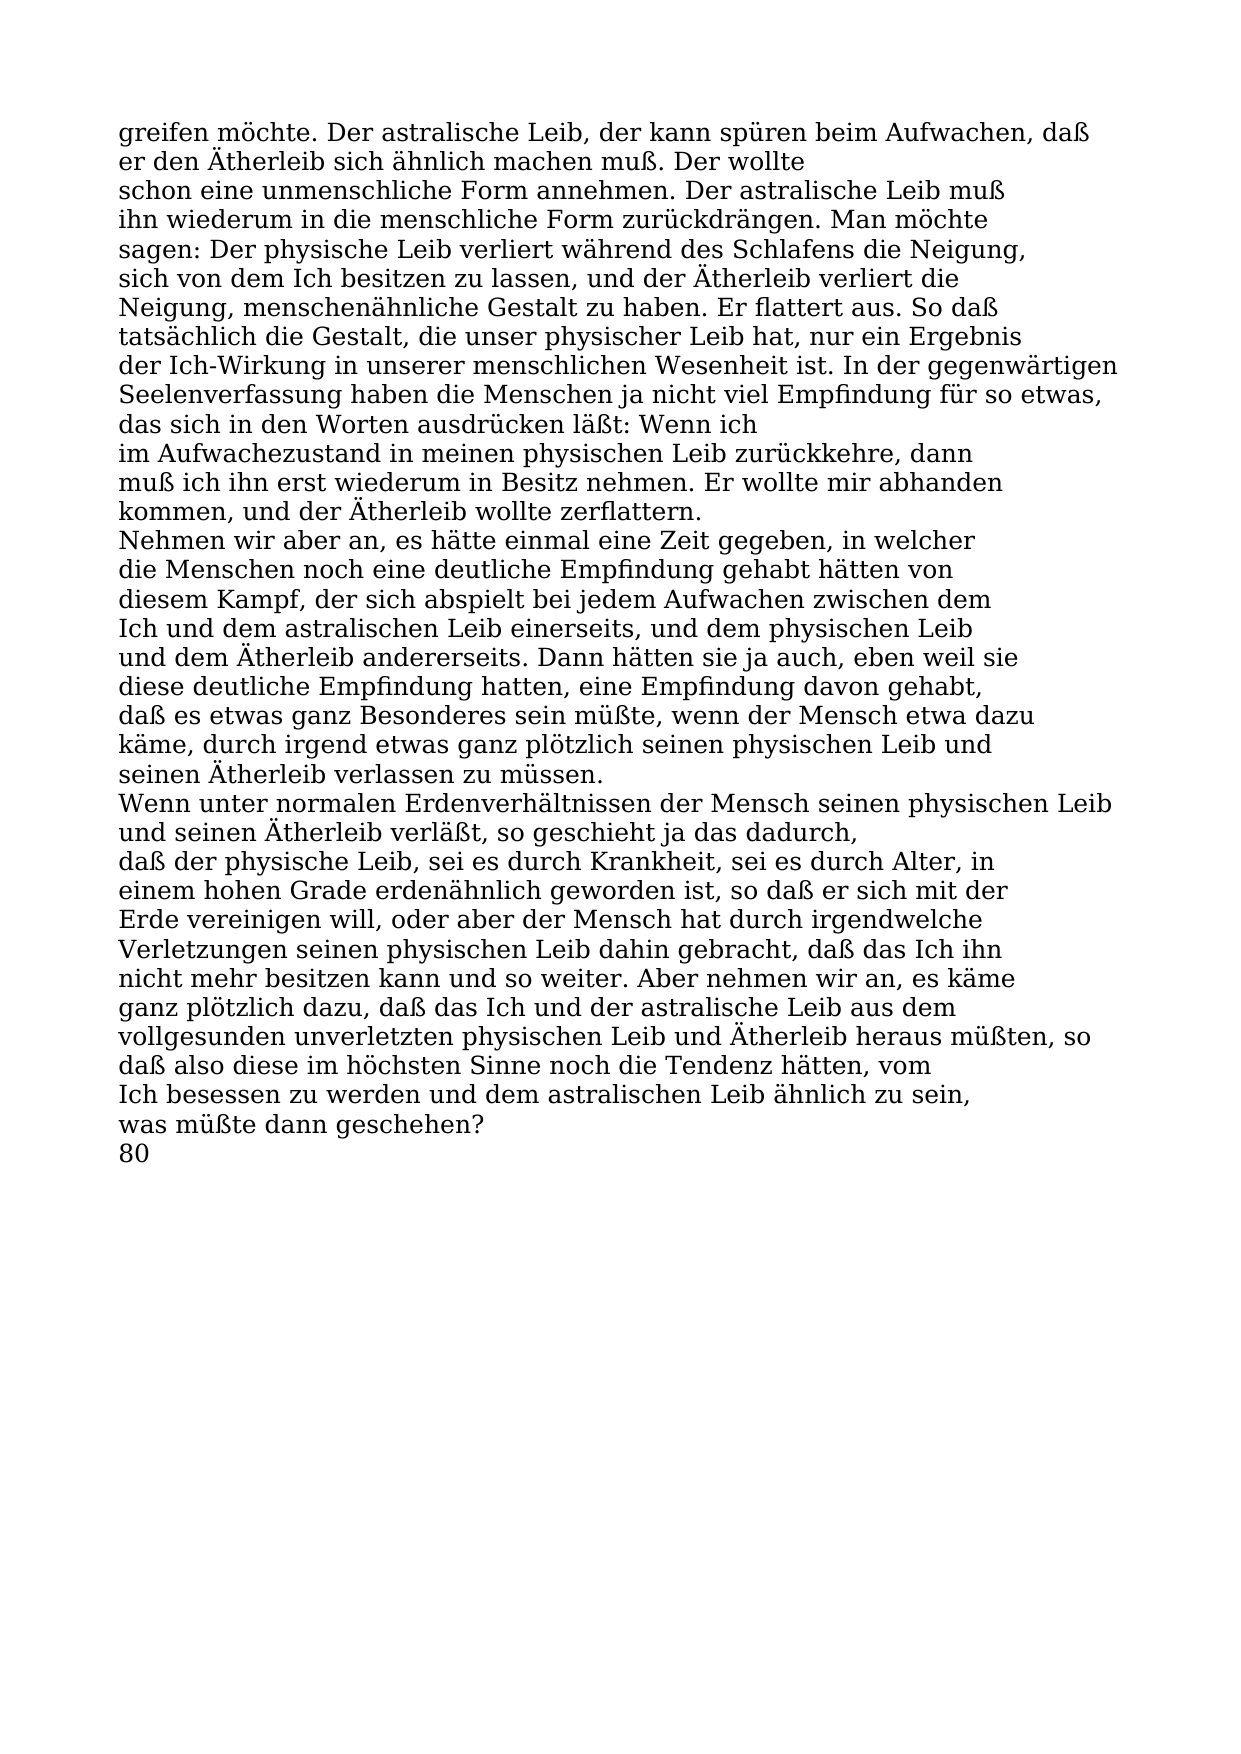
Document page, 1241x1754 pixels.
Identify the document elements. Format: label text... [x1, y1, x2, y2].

text einem hohen Grade erdenähnlich geworden ist, so daß er sich mit der [118, 876, 1122, 906]
text vollgesunden unverletzten physischen Leib und Ätherleib heraus müßten, so daß also diese im höchsten Sinne noch die Tendenz hätten, vom [118, 1022, 1122, 1081]
text käme, durch irgend etwas ganz plötzlich seinen physischen Leib und [118, 731, 1122, 760]
text greifen möchte. Der astralische Leib, der kann spüren beim Aufwachen, daß er den Ätherleib sich ähnlich machen muß. Der wollte [118, 118, 1122, 176]
text sich von dem Ich besitzen zu lassen, und der Ätherleib verliert die [118, 264, 1122, 293]
text daß es etwas ganz Besonderes sein müßte, wenn der Mensch etwa dazu [118, 701, 1122, 731]
text der Ich-Wirkung in unserer menschlichen Wesenheit ist. In der gegenwärtigen Seelenverfassung haben die Menschen ja nicht viel Empfindung für so etwas, das sich in den Worten ausdrücken läßt: Wenn ich [118, 351, 1122, 439]
text sagen: Der physische Leib verliert während des Schlafens die Neigung, [118, 235, 1122, 264]
text muß ich ihn erst wiederum in Besitz nehmen. Er wollte mir abhanden [118, 468, 1122, 497]
text tatsächlich die Gestalt, die unser physischer Leib hat, nur ein Ergebnis [118, 322, 1122, 351]
text daß der physische Leib, sei es durch Krankheit, sei es durch Alter, in [118, 847, 1122, 876]
text ganz plötzlich dazu, daß das Ich und der astralische Leib aus dem [118, 993, 1122, 1022]
text im Aufwachezustand in meinen physischen Leib zurückkehre, dann [118, 439, 1122, 468]
text die Menschen noch eine deutliche Empfindung gehabt hätten von [118, 556, 1122, 585]
text was müßte dann geschehen? [118, 1110, 1122, 1139]
text Erde vereinigen will, oder aber der Mensch hat durch irgendwelche [118, 906, 1122, 935]
text diese deutliche Empfindung hatten, eine Empfindung davon gehabt, [118, 672, 1122, 701]
text nicht mehr besitzen kann und so weiter. Aber nehmen wir an, es käme [118, 964, 1122, 993]
text ihn wiederum in die menschliche Form zurückdrängen. Man möchte [118, 206, 1122, 235]
text Nehmen wir aber an, es hätte einmal eine Zeit gegeben, in welcher [118, 526, 1122, 556]
text schon eine unmenschliche Form annehmen. Der astralische Leib muß [118, 176, 1122, 206]
text diesem Kampf, der sich abspielt bei jedem Aufwachen zwischen dem [118, 585, 1122, 614]
text kommen, und der Ätherleib wollte zerflattern. [118, 497, 1122, 526]
text seinen Ätherleib verlassen zu müssen. [118, 760, 1122, 789]
text Verletzungen seinen physischen Leib dahin gebracht, daß das Ich ihn [118, 935, 1122, 964]
text und dem Ätherleib andererseits. Dann hätten sie ja auch, eben weil sie [118, 643, 1122, 672]
text Ich besessen zu werden und dem astralischen Leib ähnlich zu sein, [118, 1081, 1122, 1110]
text Neigung, menschenähnliche Gestalt zu haben. Er flattert aus. So daß [118, 293, 1122, 322]
text 80 [118, 1139, 1122, 1168]
text Ich und dem astralischen Leib einerseits, und dem physischen Leib [118, 614, 1122, 643]
text Wenn unter normalen Erdenverhältnissen der Mensch seinen physischen Leib und seinen Ätherleib verläßt, so geschieht ja das dadurch, [118, 789, 1122, 847]
